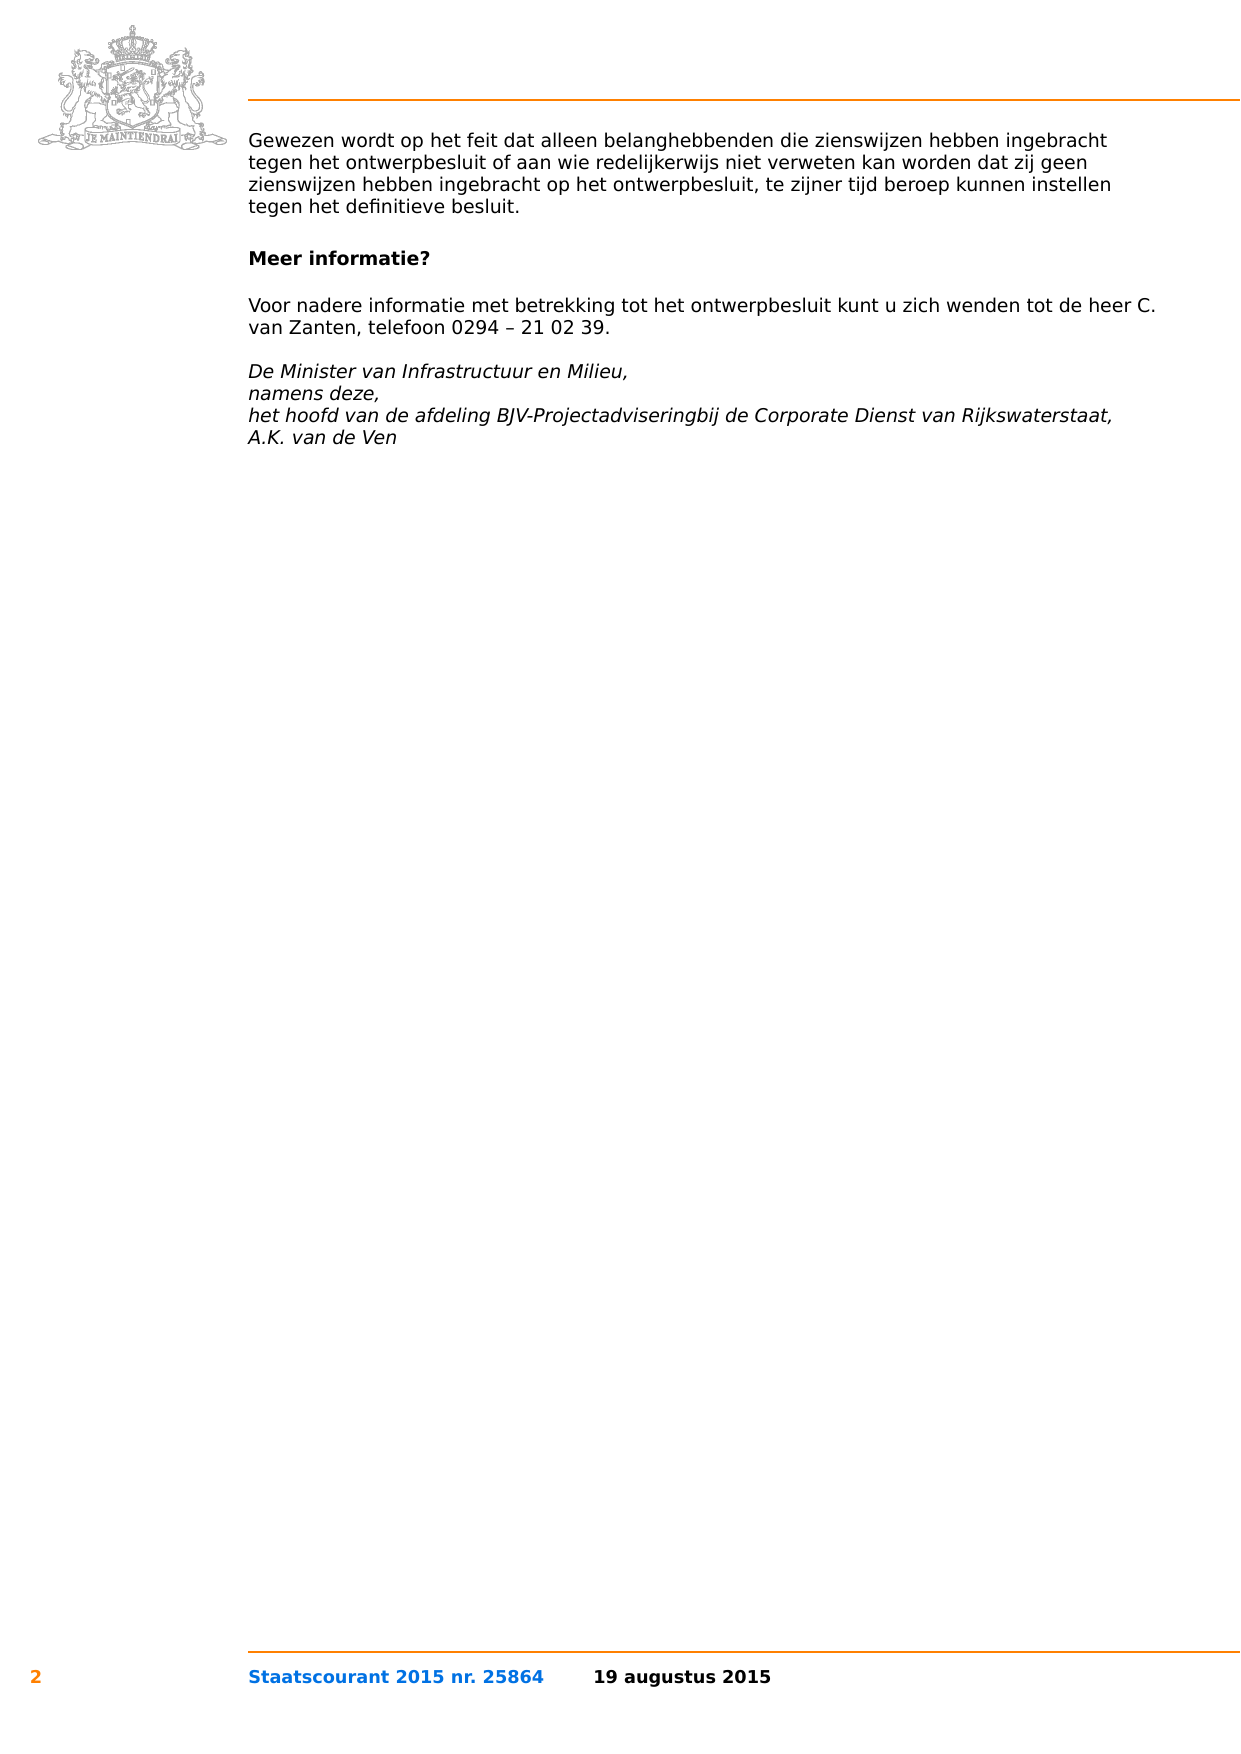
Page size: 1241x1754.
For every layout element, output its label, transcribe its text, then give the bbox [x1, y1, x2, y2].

text Voor nadere informatie met betrekking tot het ontwerpbesluit kunt u zich wenden tot de heer C. van Zanten, telefoon 0294 – 21 02 39. [248, 295, 1163, 339]
text Gewezen wordt op het feit dat alleen belanghebbenden die zienswijzen hebben ingebracht tegen het ontwerpbesluit of aan wie redelijkerwijs niet verweten kan worden dat zij geen zienswijzen hebben ingebracht op het ontwerpbesluit, te zijner tijd beroep kunnen instellen tegen het definitieve besluit. [248, 130, 1163, 218]
subtitle Meer informatie? [248, 248, 1163, 270]
text De Minister van Infrastructuur en Milieu, namens deze, het hoofd van de afdeling BJV-Projectadviseringbij de Corporate Dienst van Rijkswaterstaat, A.K. van de Ven [248, 361, 1163, 448]
picture [38, 25, 227, 150]
